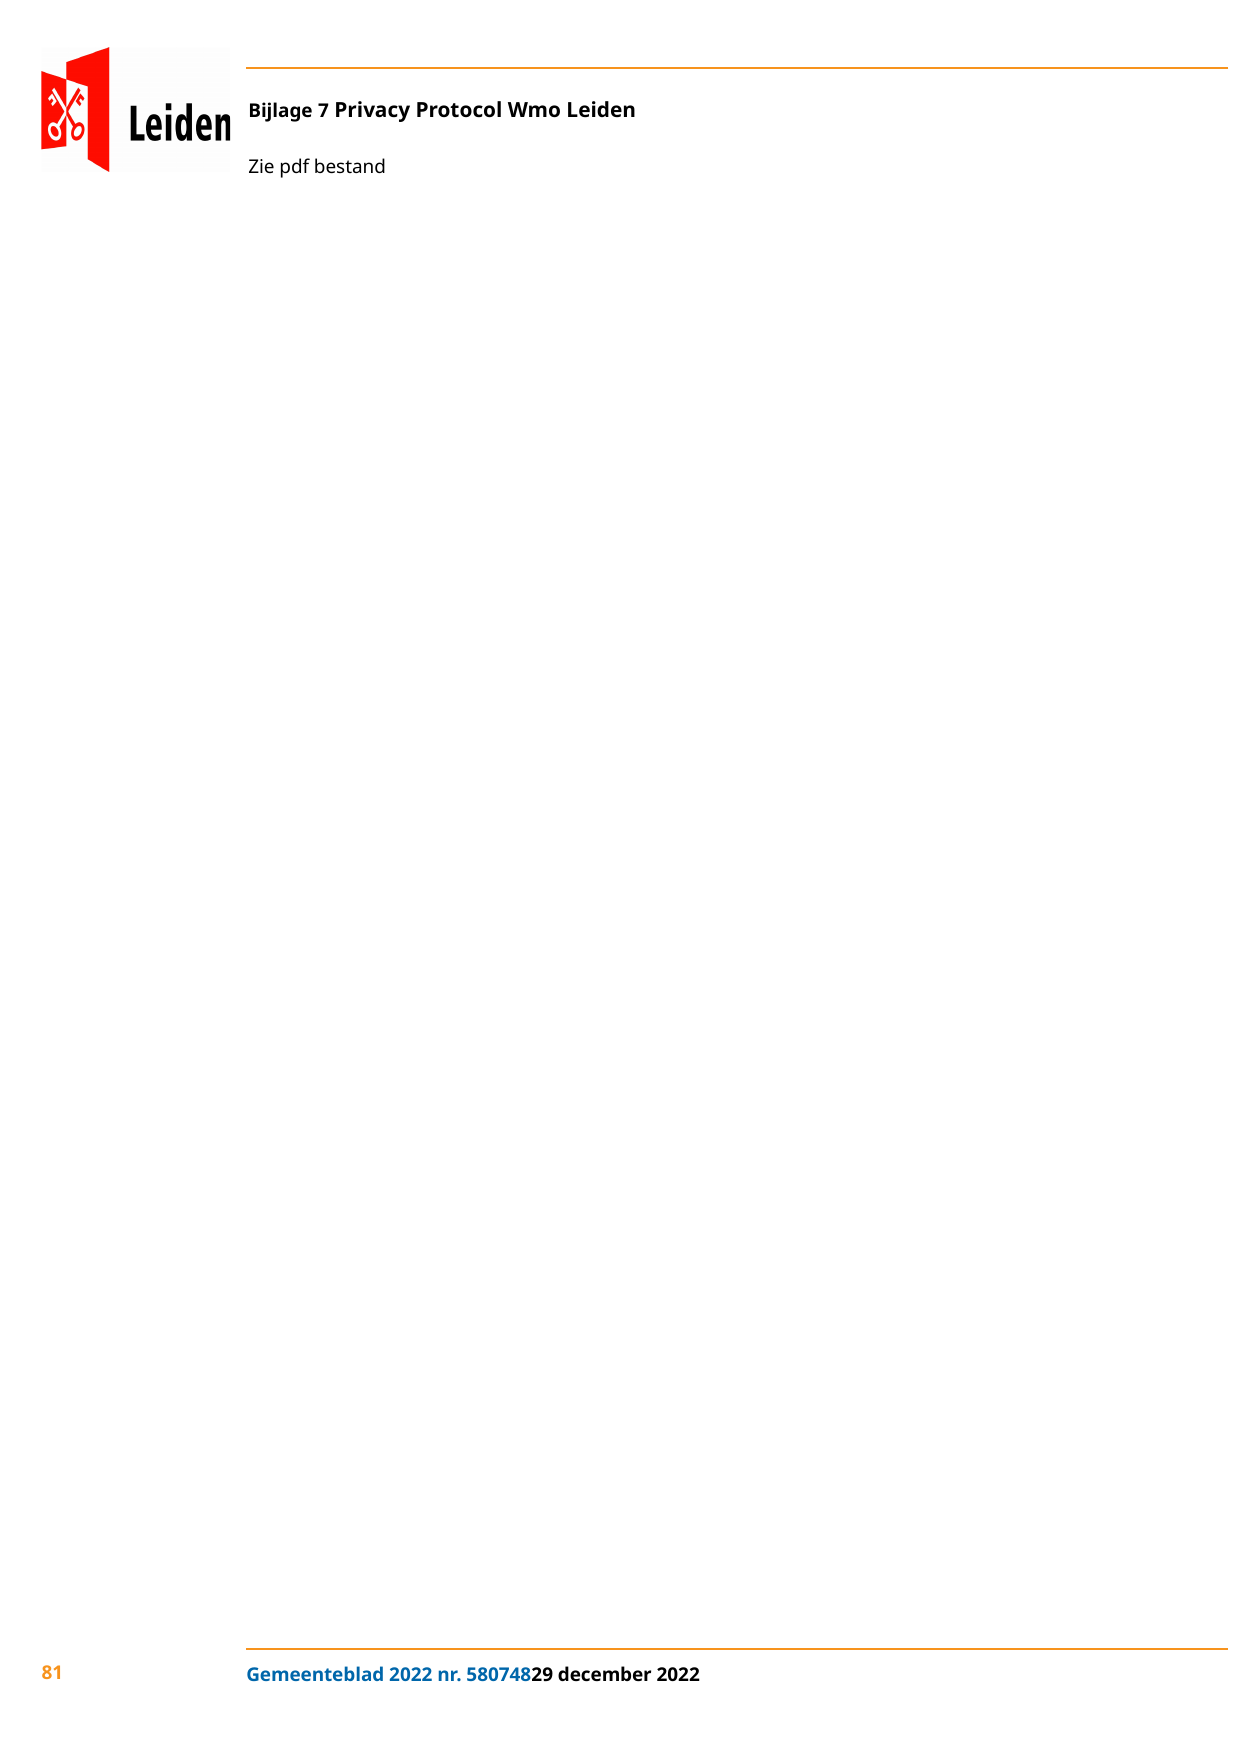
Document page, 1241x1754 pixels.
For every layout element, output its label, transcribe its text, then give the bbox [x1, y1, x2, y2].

text Zie pdf bestand [248, 153, 1152, 179]
picture [41, 47, 231, 172]
text Bijlage 7 Privacy Protocol Wmo Leiden [248, 95, 1152, 123]
